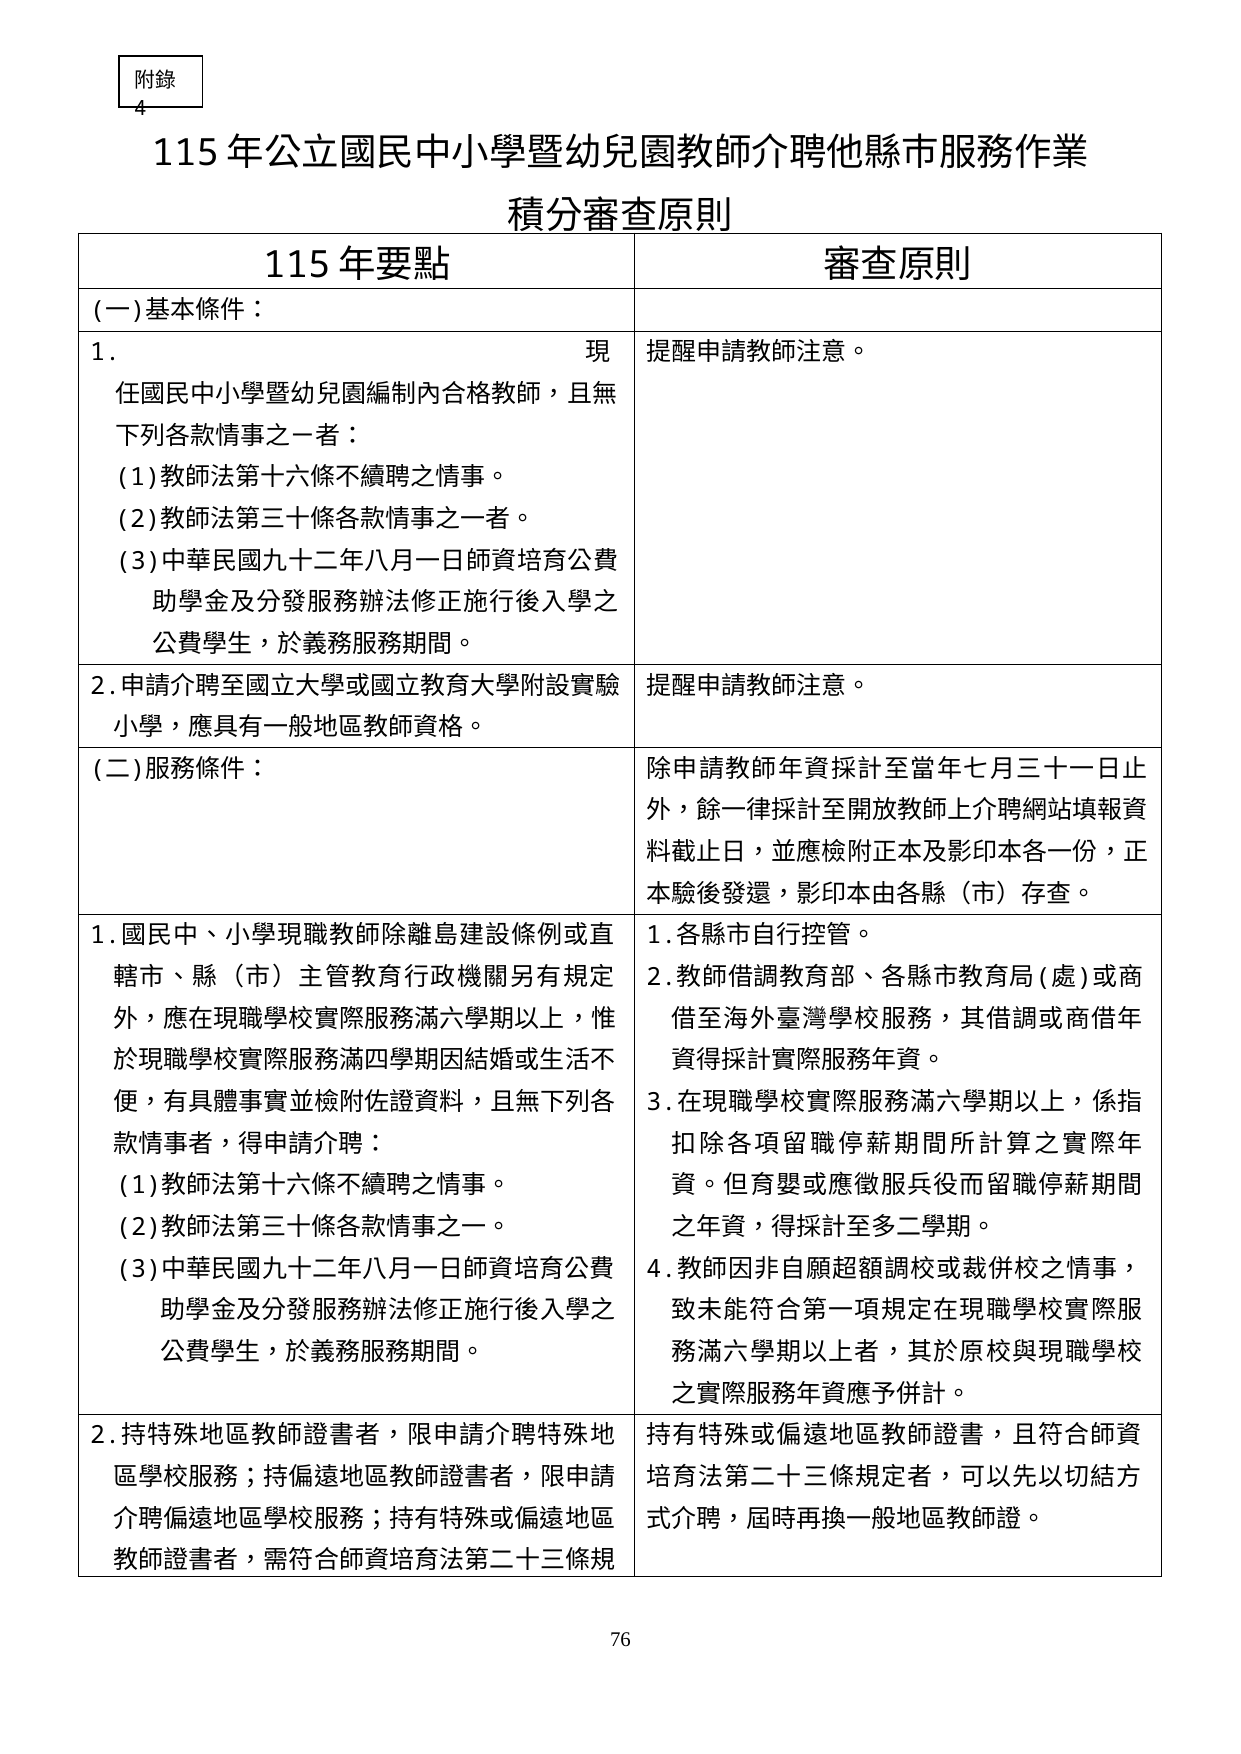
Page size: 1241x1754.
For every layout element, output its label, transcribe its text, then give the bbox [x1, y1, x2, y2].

table_cell 2.申請介聘至國立大學或國立教育大學附設實驗小學，應具有一般地區教師資格。 [79, 665, 634, 747]
table_header 審查原則 [635, 234, 1161, 288]
table_cell (一)基本條件： [79, 289, 634, 331]
table_cell 持有特殊或偏遠地區教師證書，且符合師資培育法第二十三條規定者，可以先以切結方式介聘，屆時再換一般地區教師證。 [635, 1415, 1161, 1576]
text 積分審查原則 [118, 170, 1122, 233]
table_cell (二)服務條件： [79, 748, 634, 914]
table_cell 除申請教師年資採計至當年七月三十一日止外，餘一律採計至開放教師上介聘網站填報資料截止日，並應檢附正本及影印本各一份，正本驗後發還，影印本由各縣（市）存查。 [635, 748, 1161, 914]
table_cell 1.各縣市自行控管。 2.教師借調教育部、各縣市教育局(處)或商借至海外臺灣學校服務，其借調或商借年資得採計實際服務年資。 3.在現職學校實際服務滿六學期以上，係指扣除各項留職停薪期間所計算之實際年資。但育嬰或應徵服兵役而留職停薪期間之年資，得採計至多二學期。 4.教師因非自願超額調校或裁併校之情事，致未能符合第一項規定在現職學校實際服務滿六學期以上者，其於原校與現職學校之實際服務年資應予併計。 [635, 915, 1161, 1414]
table_cell 2.持特殊地區教師證書者，限申請介聘特殊地區學校服務；持偏遠地區教師證書者，限申請介聘偏遠地區學校服務；持有特殊或偏遠地區教師證書者，需符合師資培育法第二十三條規 [79, 1415, 634, 1576]
table_cell [635, 289, 1161, 331]
table_cell 現任國民中小學暨幼兒園編制內合格教師，且無下列各款情事之ㄧ者： (1)教師法第十六條不續聘之情事。 (2)教師法第三十條各款情事之一者。 (3)中華民國九十二年八月一日師資培育公費助學金及分發服務辦法修正施行後入學之公費學生，於義務服務期間。 [79, 332, 634, 664]
table_header 115年要點 [79, 234, 634, 288]
text 115年公立國民中小學暨幼兒園教師介聘他縣巿服務作業 [118, 108, 1122, 170]
table_cell 提醒申請教師注意。 [635, 332, 1161, 664]
table_cell 提醒申請教師注意。 [635, 665, 1161, 747]
table_cell 1.國民中、小學現職教師除離島建設條例或直轄市、縣（市）主管教育行政機關另有規定外，應在現職學校實際服務滿六學期以上，惟於現職學校實際服務滿四學期因結婚或生活不便，有具體事實並檢附佐證資料，且無下列各款情事者，得申請介聘： (1)教師法第十六條不續聘之情事。 (2)教師法第三十條各款情事之一。 (3)中華民國九十二年八月一日師資培育公費助學金及分發服務辦法修正施行後入學之公費學生，於義務服務期間。 [79, 915, 634, 1414]
